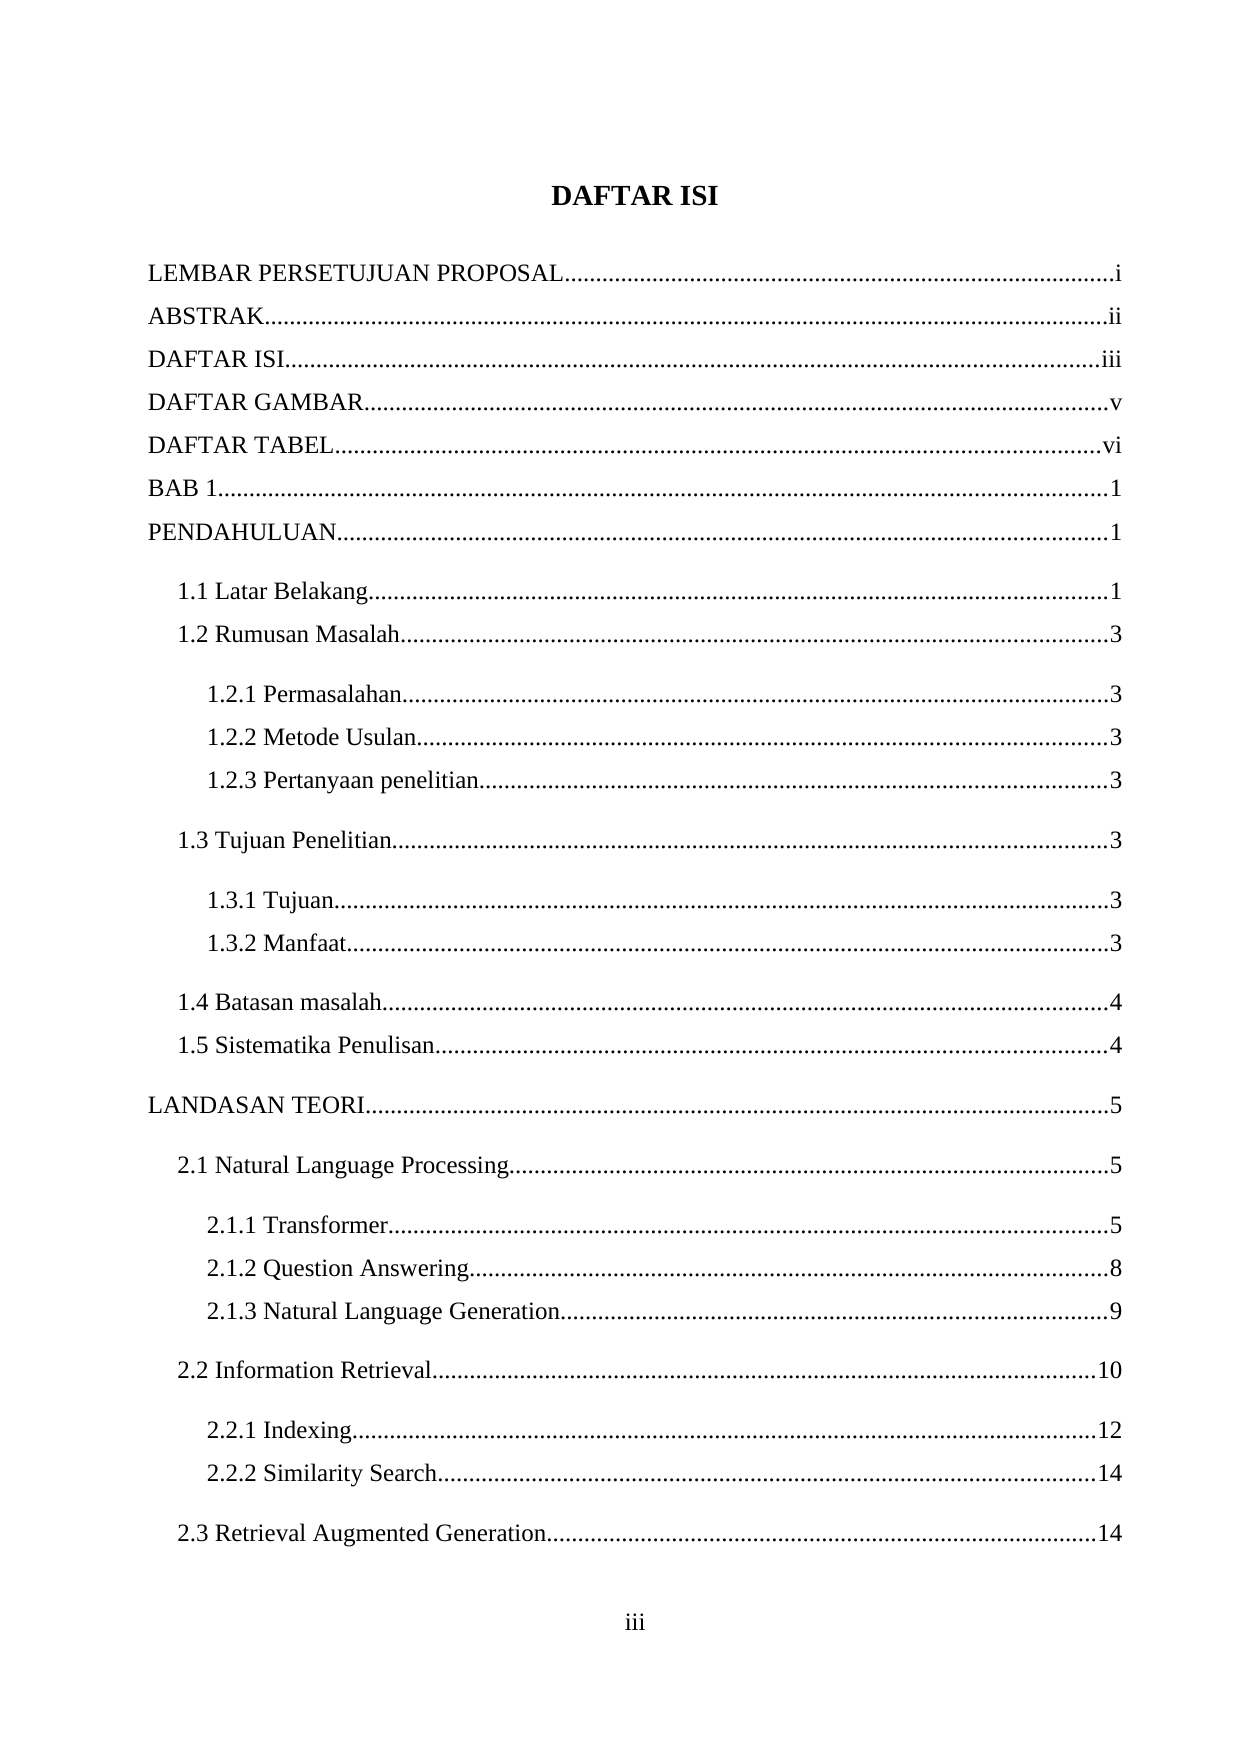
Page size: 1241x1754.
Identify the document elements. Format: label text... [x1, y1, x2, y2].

text 2.3 Retrieval Augmented Generation 14 [177, 1518, 1122, 1547]
text 2.2 Information Retrieval 10 [177, 1356, 1122, 1384]
text 2.2.2 Similarity Search 14 [207, 1458, 1122, 1487]
text 1.2.2 Metode Usulan 3 [207, 722, 1122, 751]
text BAB 1 1 [148, 473, 1122, 502]
text DAFTAR ISI iii [148, 344, 1122, 373]
text 2.1.1 Transformer 5 [207, 1210, 1122, 1238]
text 1.2.3 Pertanyaan penelitian 3 [207, 765, 1122, 794]
text 1.4 Batasan masalah 4 [177, 987, 1122, 1016]
subtitle DAFTAR ISI [148, 178, 1122, 212]
text 2.2.1 Indexing 12 [207, 1415, 1122, 1444]
text DAFTAR GAMBAR v [148, 387, 1122, 416]
text 1.3.1 Tujuan 3 [207, 885, 1122, 913]
text LANDASAN TEORI 5 [148, 1090, 1122, 1119]
text 1.3.2 Manfaat 3 [207, 928, 1122, 957]
text 1.2.1 Permasalahan 3 [207, 679, 1122, 708]
text 1.1 Latar Belakang 1 [177, 576, 1122, 605]
text 2.1.3 Natural Language Generation 9 [207, 1296, 1122, 1325]
text PENDAHULUAN 1 [148, 517, 1122, 545]
text 2.1 Natural Language Processing 5 [177, 1150, 1122, 1179]
text 1.3 Tujuan Penelitian 3 [177, 825, 1122, 854]
text 1.2 Rumusan Masalah 3 [177, 619, 1122, 648]
text ABSTRAK ii [148, 301, 1122, 330]
text LEMBAR PERSETUJUAN PROPOSAL i [148, 258, 1122, 287]
text 1.5 Sistematika Penulisan 4 [177, 1031, 1122, 1059]
text DAFTAR TABEL vi [148, 430, 1122, 459]
text 2.1.2 Question Answering 8 [207, 1253, 1122, 1282]
